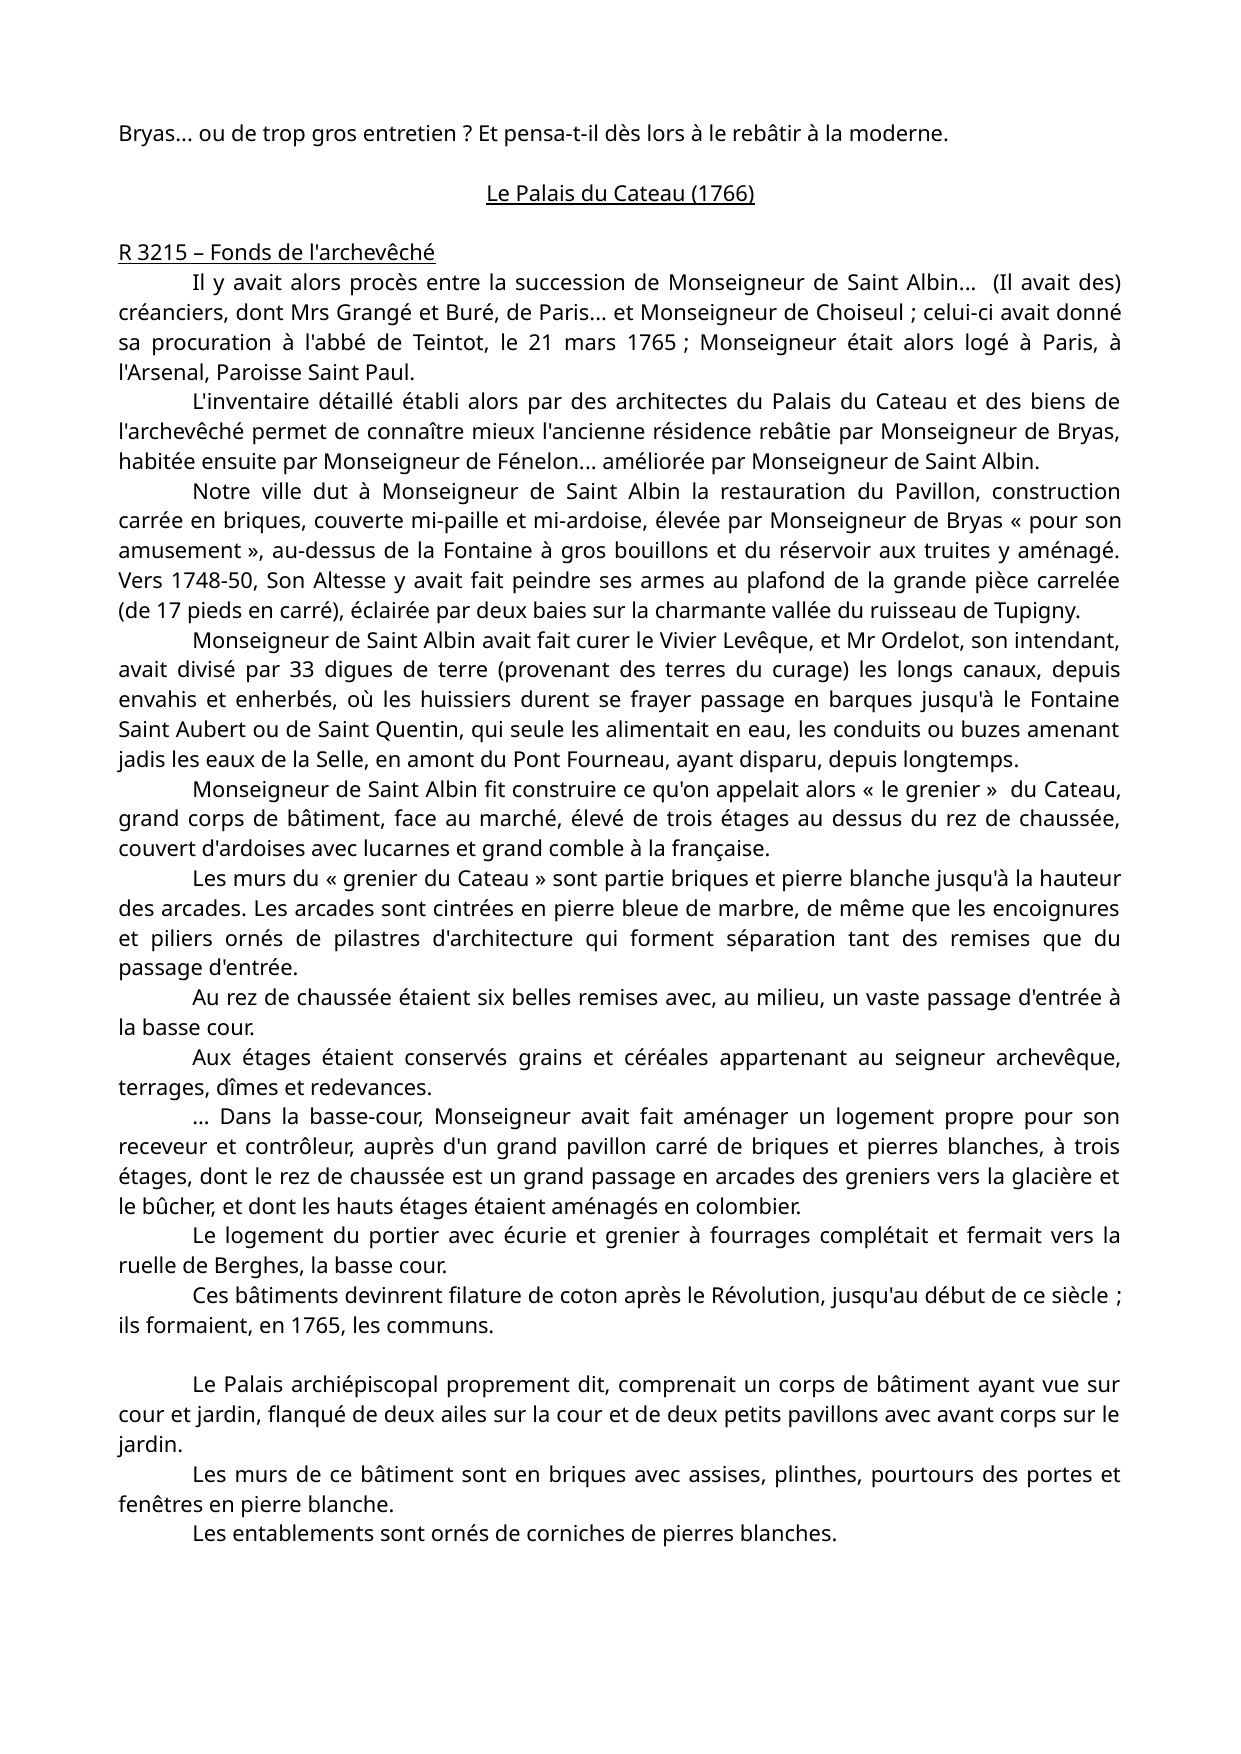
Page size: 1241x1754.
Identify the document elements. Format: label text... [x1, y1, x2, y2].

text Le logement du portier avec écurie et grenier à fourrages complétait et fermait vers la ruelle de Berghes, la basse cour. [118, 1220, 1122, 1280]
text L'inventaire détaillé établi alors par des architectes du Palais du Cateau et des biens de l'archevêché permet de connaître mieux l'ancienne résidence rebâtie par Monseigneur de Bryas, habitée ensuite par Monseigneur de Fénelon... améliorée par Monseigneur de Saint Albin. [118, 386, 1122, 476]
text Monseigneur de Saint Albin avait fait curer le Vivier Levêque, et Mr Ordelot, son intendant, avait divisé par 33 digues de terre (provenant des terres du curage) les longs canaux, depuis envahis et enherbés, où les huissiers durent se frayer passage en barques jusqu'à le Fontaine Saint Aubert ou de Saint Quentin, qui seule les alimentait en eau, les conduits ou buzes amenant jadis les eaux de la Selle, en amont du Pont Fourneau, ayant disparu, depuis longtemps. [118, 624, 1122, 773]
text Notre ville dut à Monseigneur de Saint Albin la restauration du Pavillon, construction carrée en briques, couverte mi-paille et mi-ardoise, élevée par Monseigneur de Bryas « pour son amusement », au-dessus de la Fontaine à gros bouillons et du réservoir aux truites y aménagé. Vers 1748-50, Son Altesse y avait fait peindre ses armes au plafond de la grande pièce carrelée (de 17 pieds en carré), éclairée par deux baies sur la charmante vallée du ruisseau de Tupigny. [118, 476, 1122, 624]
text Le Palais du Cateau (1766) [118, 178, 1122, 207]
text … Dans la basse-cour, Monseigneur avait fait aménager un logement propre pour son receveur et contrôleur, auprès d'un grand pavillon carré de briques et pierres blanches, à trois étages, dont le rez de chaussée est un grand passage en arcades des greniers vers la glacière et le bûcher, et dont les hauts étages étaient aménagés en colombier. [118, 1101, 1122, 1220]
text Aux étages étaient conservés grains et céréales appartenant au seigneur archevêque, terrages, dîmes et redevances. [118, 1042, 1122, 1101]
text R 3215 – Fonds de l'archevêché [118, 237, 1122, 267]
text Les murs du « grenier du Cateau » sont partie briques et pierre blanche jusqu'à la hauteur des arcades. Les arcades sont cintrées en pierre bleue de marbre, de même que les encoignures et piliers ornés de pilastres d'architecture qui forment séparation tant des remises que du passage d'entrée. [118, 863, 1122, 982]
text Le Palais archiépiscopal proprement dit, comprenait un corps de bâtiment ayant vue sur cour et jardin, flanqué de deux ailes sur la cour et de deux petits pavillons avec avant corps sur le jardin. [118, 1369, 1122, 1459]
text Les murs de ce bâtiment sont en briques avec assises, plinthes, pourtours des portes et fenêtres en pierre blanche. [118, 1459, 1122, 1518]
text Il y avait alors procès entre la succession de Monseigneur de Saint Albin... (Il avait des) créanciers, dont Mrs Grangé et Buré, de Paris... et Monseigneur de Choiseul ; celui-ci avait donné sa procuration à l'abbé de Teintot, le 21 mars 1765 ; Monseigneur était alors logé à Paris, à l'Arsenal, Paroisse Saint Paul. [118, 267, 1122, 386]
text Bryas... ou de trop gros entretien ? Et pensa-t-il dès lors à le rebâtir à la moderne. [118, 118, 1122, 148]
text Les entablements sont ornés de corniches de pierres blanches. [118, 1518, 1122, 1548]
text Monseigneur de Saint Albin fit construire ce qu'on appelait alors « le grenier » du Cateau, grand corps de bâtiment, face au marché, élevé de trois étages au dessus du rez de chaussée, couvert d'ardoises avec lucarnes et grand comble à la française. [118, 773, 1122, 863]
text Au rez de chaussée étaient six belles remises avec, au milieu, un vaste passage d'entrée à la basse cour. [118, 982, 1122, 1042]
text Ces bâtiments devinrent filature de coton après le Révolution, jusqu'au début de ce siècle ; ils formaient, en 1765, les communs. [118, 1280, 1122, 1339]
